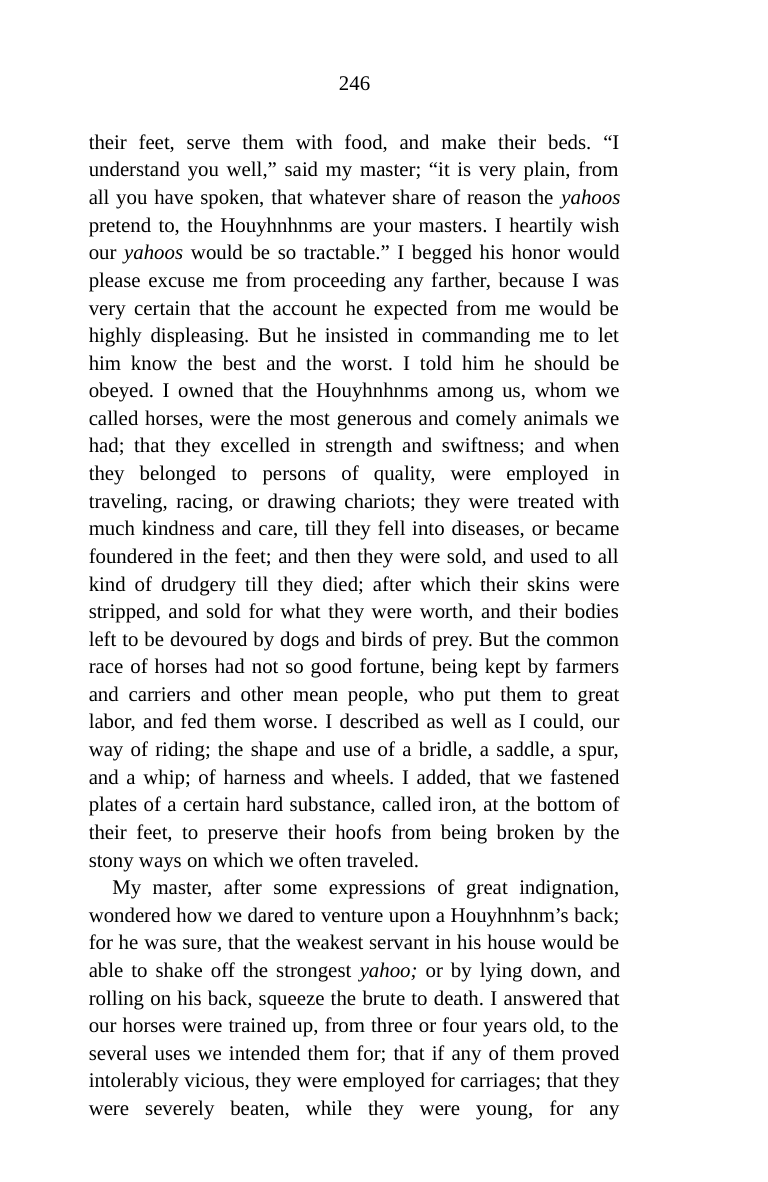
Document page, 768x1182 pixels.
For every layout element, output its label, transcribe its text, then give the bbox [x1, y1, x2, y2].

text their feet, serve them with food, and make their beds. “I understand you well,” said my master; “it is very plain, from all you have spoken, that whatever share of reason the yahoos pretend to, the Houyhnhnms are your masters. I heartily wish our yahoos would be so tractable.” I begged his honor would please excuse me from proceeding any farther, because I was very certain that the account he expected from me would be highly displeasing. But he insisted in commanding me to let him know the best and the worst. I told him he should be obeyed. I owned that the Houyhnhnms among us, whom we called horses, were the most generous and comely animals we had; that they excelled in strength and swiftness; and when they belonged to persons of quality, were employed in traveling, racing, or drawing chariots; they were treated with much kindness and care, till they fell into diseases, or became foundered in the feet; and then they were sold, and used to all kind of drudgery till they died; after which their skins were stripped, and sold for what they were worth, and their bodies left to be devoured by dogs and birds of prey. But the common race of horses had not so good fortune, being kept by farmers and carriers and other mean people, who put them to great labor, and fed them worse. I described as well as I could, our way of riding; the shape and use of a bridle, a saddle, a spur, and a whip; of harness and wheels. I added, that we fastened plates of a certain hard substance, called iron, at the bottom of their feet, to preserve their hoofs from being broken by the stony ways on which we often traveled. [88, 130, 620, 872]
text My master, after some expressions of great indignation, wondered how we dared to venture upon a Houyhnhnm’s back; for he was sure, that the weakest servant in his house would be able to shake off the strongest yahoo; or by lying down, and rolling on his back, squeeze the brute to death. I answered that our horses were trained up, from three or four years old, to the several uses we intended them for; that if any of them proved intolerably vicious, they were employed for carriages; that they were severely beaten, while they were young, for any [88, 875, 620, 1120]
